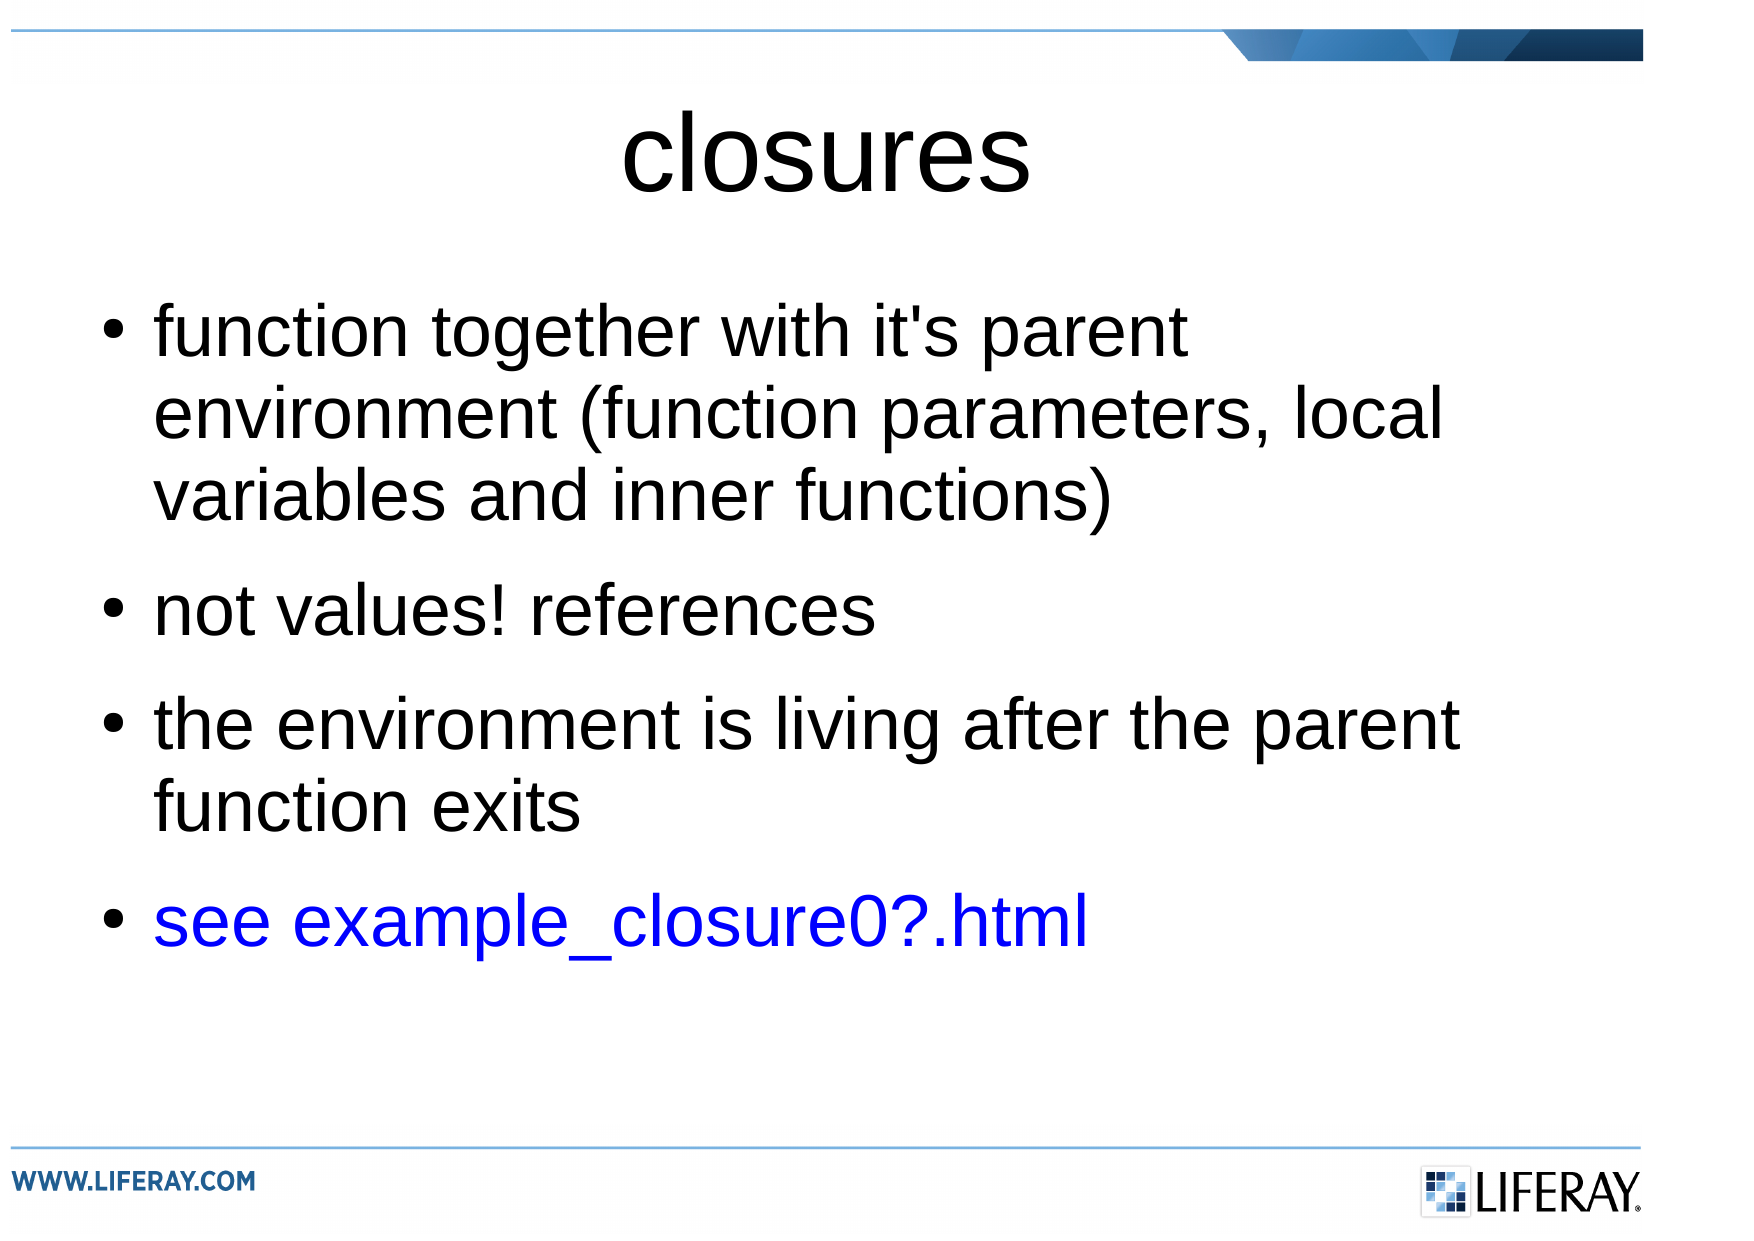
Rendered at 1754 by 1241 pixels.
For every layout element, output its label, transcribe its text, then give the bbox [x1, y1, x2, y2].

title closures [82, 49, 1571, 257]
picture [9, 1124, 1642, 1234]
list function together with it's parent environment (function parameters, local variables and inner functions) not values! references the environment is living after the parent function exits see example_closure0?.html [82, 290, 1571, 1010]
picture [11, 0, 1644, 84]
